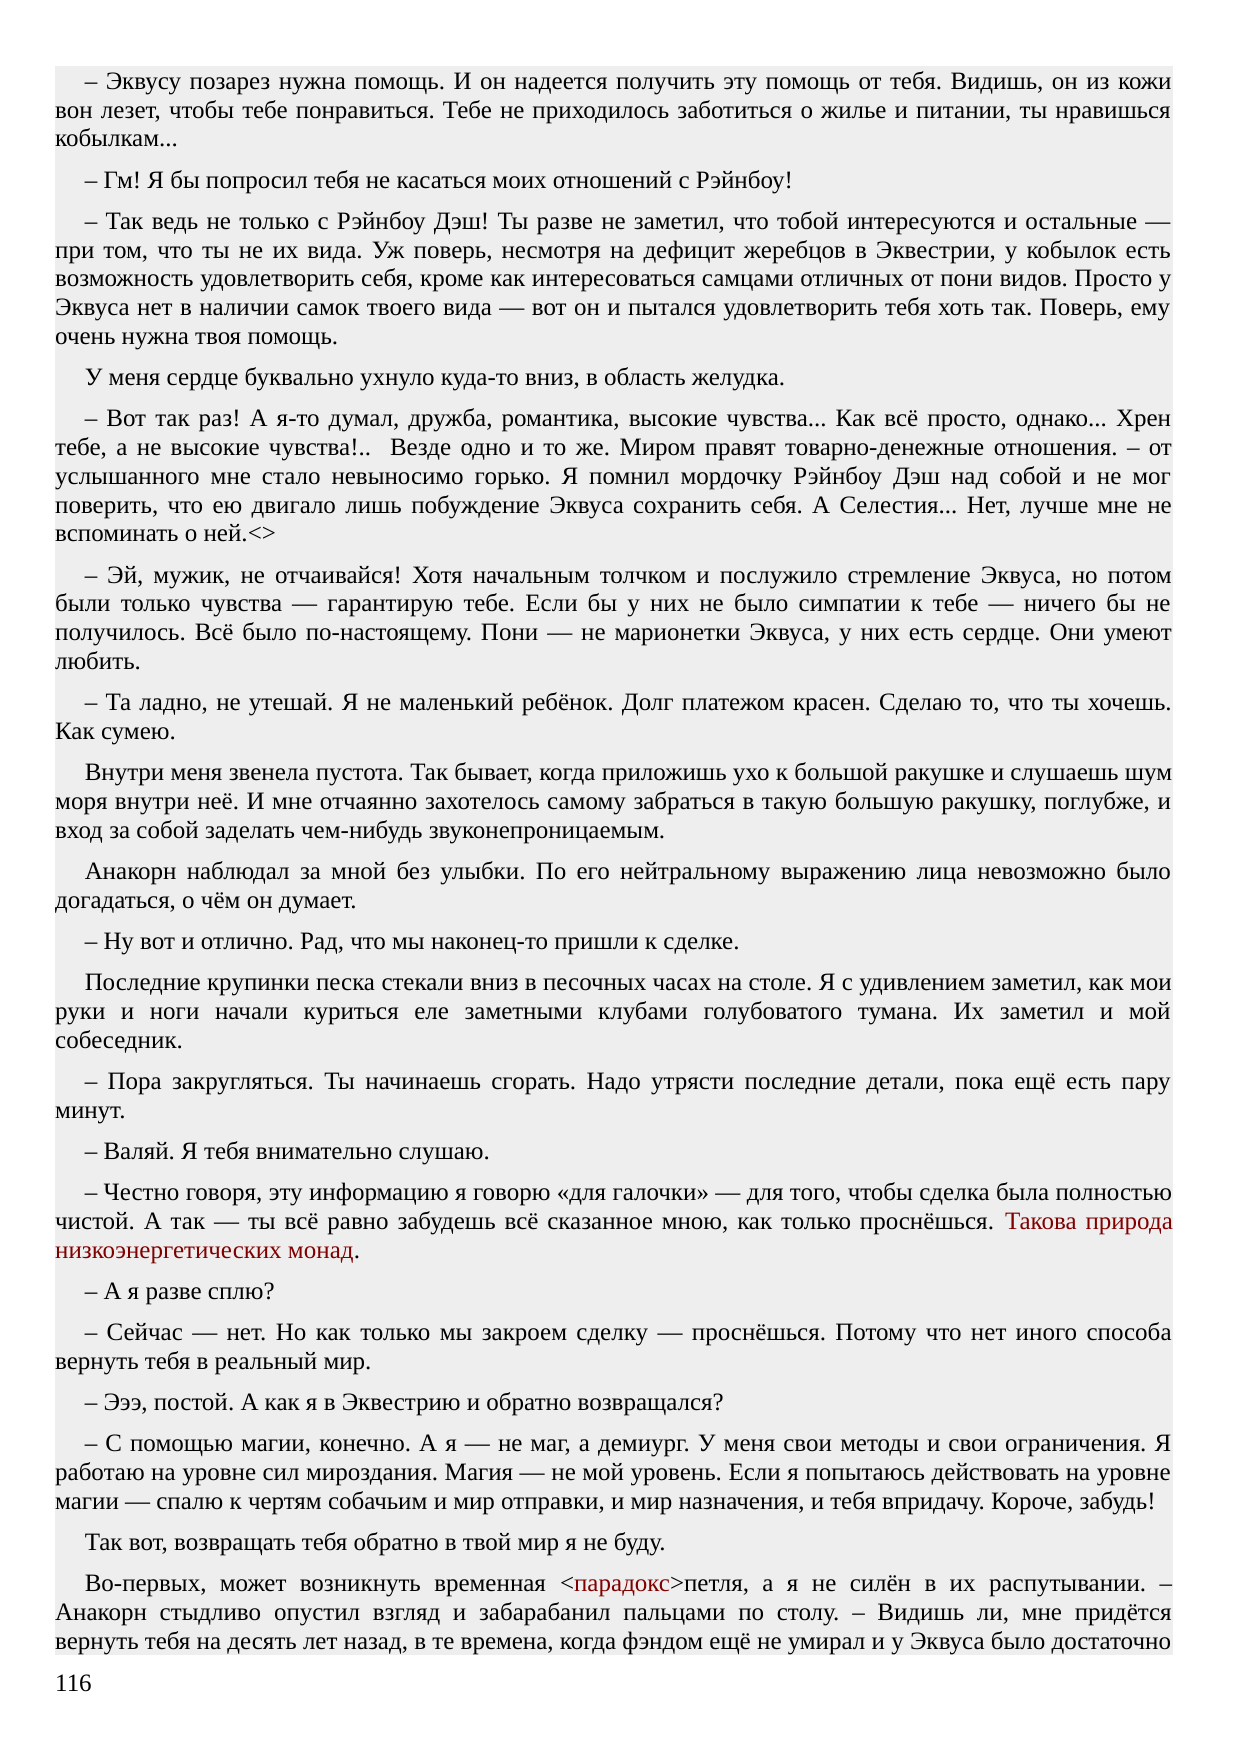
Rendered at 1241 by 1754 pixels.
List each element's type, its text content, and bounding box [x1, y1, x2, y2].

text Анакорн наблюдал за мной без улыбки. По его нейтральному выражению лица невозможно было догадаться, о чём он думает. [55, 856, 1173, 913]
text – Ну вот и отлично. Рад, что мы наконец-то пришли к сделке. [55, 926, 1173, 955]
text – С помощью магии, конечно. А я — не маг, а демиург. У меня свои методы и свои ограничения. Я работаю на уровне сил мироздания. Магия — не мой уровень. Если я попытаюсь действовать на уровне магии — спалю к чертям собачьим и мир отправки, и мир назначения, и тебя впридачу. Короче, забудь! [55, 1428, 1173, 1515]
text – Та ладно, не утешай. Я не маленький ребёнок. Долг платежом красен. Сделаю то, что ты хочешь. Как сумею. [55, 687, 1173, 745]
text – Эээ, постой. А как я в Эквестрию и обратно возвращался? [55, 1387, 1173, 1416]
text Так вот, возвращать тебя обратно в твой мир я не буду. [55, 1527, 1173, 1556]
text – Так ведь не только с Рэйнбоу Дэш! Ты разве не заметил, что тобой интересуются и остальные — при том, что ты не их вида. Уж поверь, несмотря на дефицит жеребцов в Эквестрии, у кобылок есть возможность удовлетворить себя, кроме как интересоваться самцами отличных от пони видов. Просто у Эквуса нет в наличии самок твоего вида — вот он и пытался удовлетворить тебя хоть так. Поверь, ему очень нужна твоя помощь. [55, 206, 1173, 350]
text Последние крупинки песка стекали вниз в песочных часах на столе. Я с удивлением заметил, как мои руки и ноги начали куриться еле заметными клубами голубоватого тумана. Их заметил и мой собеседник. [55, 967, 1173, 1053]
text Во-первых, может возникнуть временная <парадокс>петля, а я не силён в их распутывании. – Анакорн стыдливо опустил взгляд и забарабанил пальцами по столу. – Видишь ли, мне придётся вернуть тебя на десять лет назад, в те времена, когда фэндом ещё не умирал и у Эквуса было достаточно [55, 1568, 1173, 1655]
text – Эй, мужик, не отчаивайся! Хотя начальным толчком и послужило стремление Эквуса, но потом были только чувства — гарантирую тебе. Если бы у них не было симпатии к тебе — ничего бы не получилось. Всё было по-настоящему. Пони — не марионетки Эквуса, у них есть сердце. Они умеют любить. [55, 560, 1173, 675]
text – Эквусу позарез нужна помощь. И он надеется получить эту помощь от тебя. Видишь, он из кожи вон лезет, чтобы тебе понравиться. Тебе не приходилось заботиться о жилье и питании, ты нравишься кобылкам... [55, 66, 1173, 152]
text – Пора закругляться. Ты начинаешь сгорать. Надо утрясти последние детали, пока ещё есть пару минут. [55, 1066, 1173, 1123]
text У меня сердце буквально ухнуло куда-то вниз, в область желудка. [55, 362, 1173, 391]
text – Гм! Я бы попросил тебя не касаться моих отношений с Рэйнбоу! [55, 165, 1173, 193]
text – Честно говоря, эту информацию я говорю «для галочки» — для того, чтобы сделка была полностью чистой. А так — ты всё равно забудешь всё сказанное мною, как только проснёшься. Такова природа низкоэнергетических монад. [55, 1177, 1173, 1263]
text – Сейчас — нет. Но как только мы закроем сделку — проснёшься. Потому что нет иного способа вернуть тебя в реальный мир. [55, 1317, 1173, 1375]
text Внутри меня звенела пустота. Так бывает, когда приложишь ухо к большой ракушке и слушаешь шум моря внутри неё. И мне отчаянно захотелось самому забраться в такую большую ракушку, поглубже, и вход за собой заделать чем-нибудь звуконепроницаемым. [55, 757, 1173, 843]
text – А я разве сплю? [55, 1276, 1173, 1305]
text – Вот так раз! А я-то думал, дружба, романтика, высокие чувства... Как всё просто, однако... Хрен тебе, а не высокие чувства!.. Везде одно и то же. Миром правят товарно-денежные отношения. – от услышанного мне стало невыносимо горько. Я помнил мордочку Рэйнбоу Дэш над собой и не мог поверить, что ею двигало лишь побуждение Эквуса сохранить себя. А Селестия... Нет, лучше мне не вспоминать о ней.<> [55, 403, 1173, 547]
text – Валяй. Я тебя внимательно слушаю. [55, 1136, 1173, 1165]
